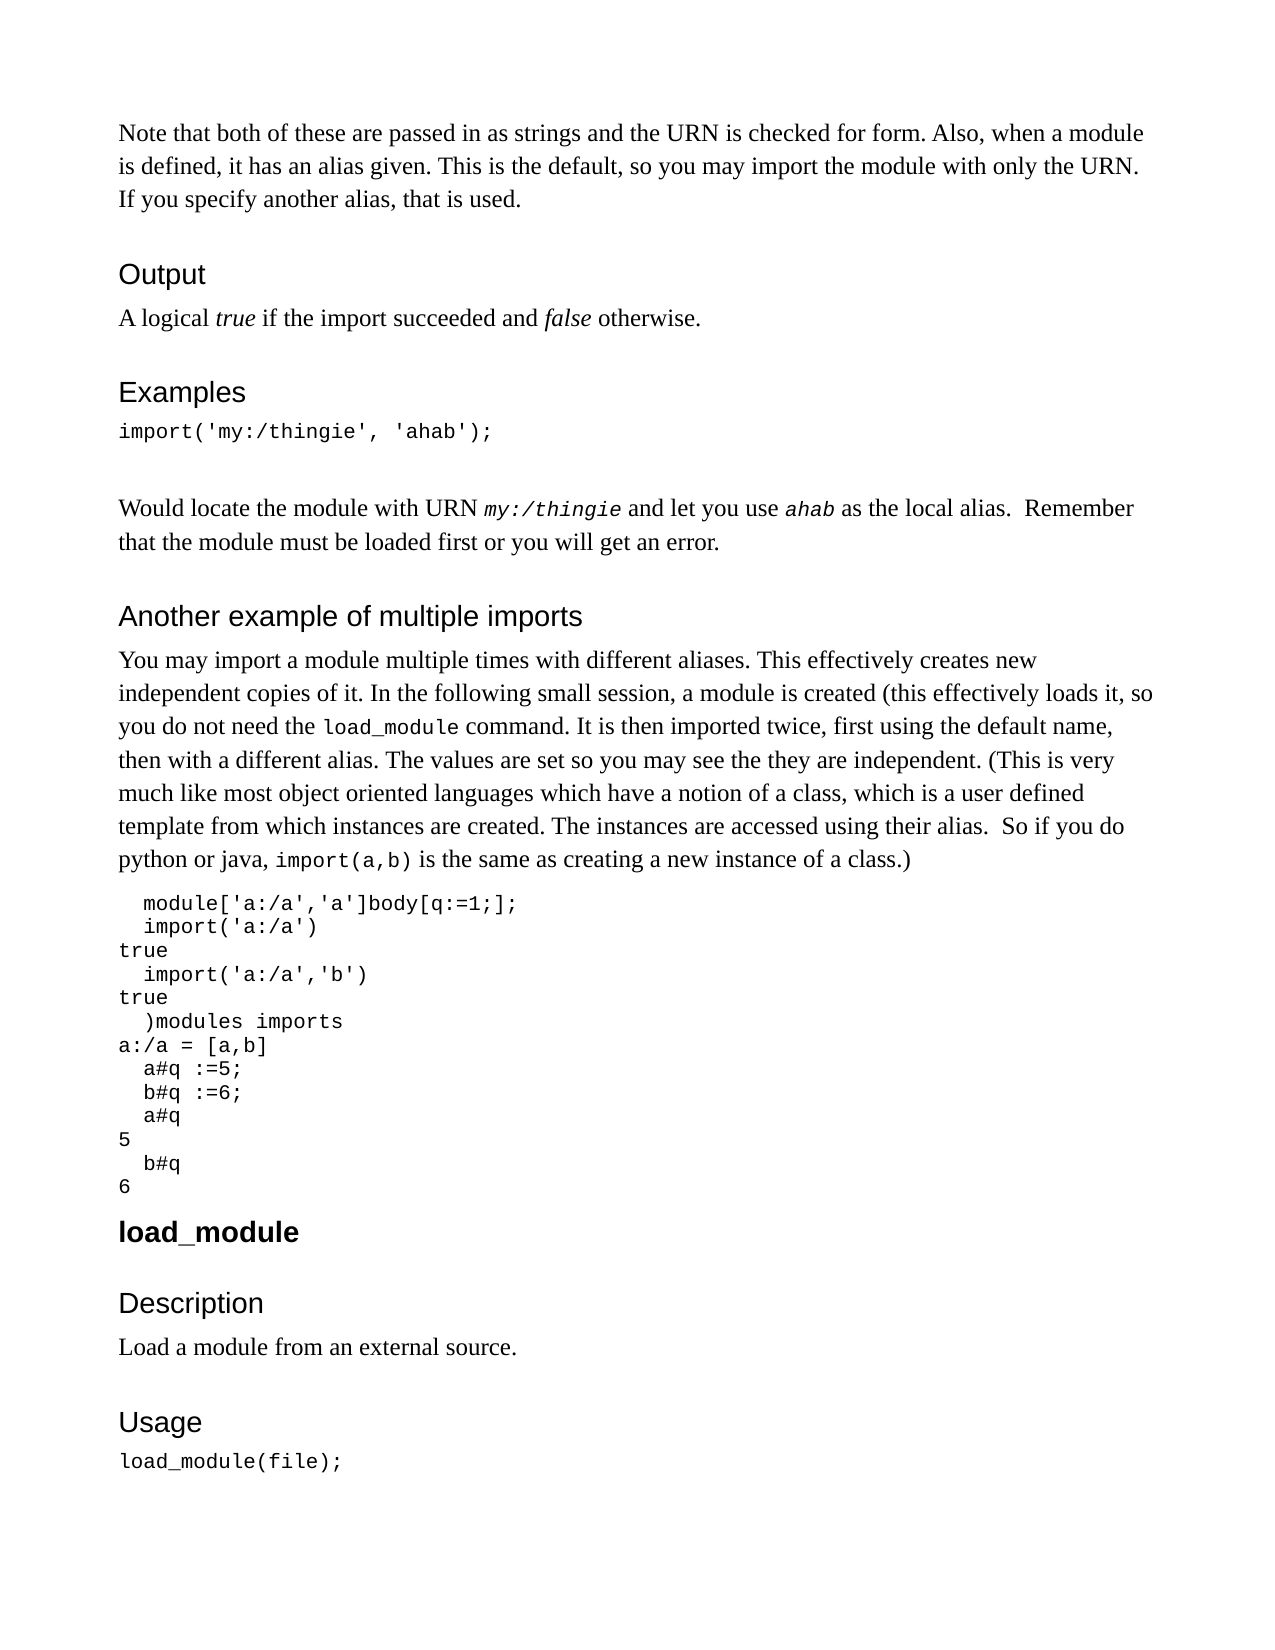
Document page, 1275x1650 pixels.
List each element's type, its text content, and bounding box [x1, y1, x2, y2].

text b#q [118, 1153, 1157, 1176]
subtitle load_module [118, 1215, 1157, 1248]
text load_module(file); [118, 1451, 1157, 1474]
subtitle Examples [118, 375, 1157, 409]
text import('a:/a','b') [118, 964, 1157, 987]
text You may import a module multiple times with different aliases. This effectively creates new independent copies of it. In the following small session, a module is created (this effectively loads it, so you do not need the load_module command. It is then imported twice, first using the default name, then with a different alias. The values are set so you may see the they are independent. (This is very much like most object oriented languages which have a notion of a class, which is a user defined template from which instances are created. The instances are accessed using their alias. So if you do python or java, import(a,b) is the same as creating a new instance of a class.) [118, 645, 1157, 874]
text A logical true if the import succeeded and false otherwise. [118, 303, 1157, 332]
text Note that both of these are passed in as strings and the URN is checked for form. Also, when a module is defined, it has an alias given. This is the default, so you may import the module with only the URN. If you specify another alias, that is used. [118, 118, 1157, 213]
subtitle Usage [118, 1404, 1157, 1438]
text Load a module from an external source. [118, 1332, 1157, 1361]
text true [118, 940, 1157, 964]
text Would locate the module with URN my:/thingie and let you use ahab as the local alias. Remember that the module must be loaded first or you will get an error. [118, 493, 1157, 555]
text b#q :=6; [118, 1082, 1157, 1106]
text module['a:/a','a']body[q:=1;]; [118, 893, 1157, 916]
text a#q [118, 1106, 1157, 1129]
text import('a:/a') [118, 916, 1157, 940]
text )modules imports [118, 1011, 1157, 1034]
subtitle Description [118, 1286, 1157, 1319]
text import('my:/thingie', 'ahab'); [118, 421, 1157, 445]
text a#q :=5; [118, 1058, 1157, 1082]
text true [118, 987, 1157, 1011]
subtitle Another example of multiple imports [118, 599, 1157, 633]
text a:/a = [a,b] [118, 1034, 1157, 1058]
text 5 [118, 1129, 1157, 1153]
text 6 [118, 1176, 1157, 1200]
subtitle Output [118, 257, 1157, 290]
